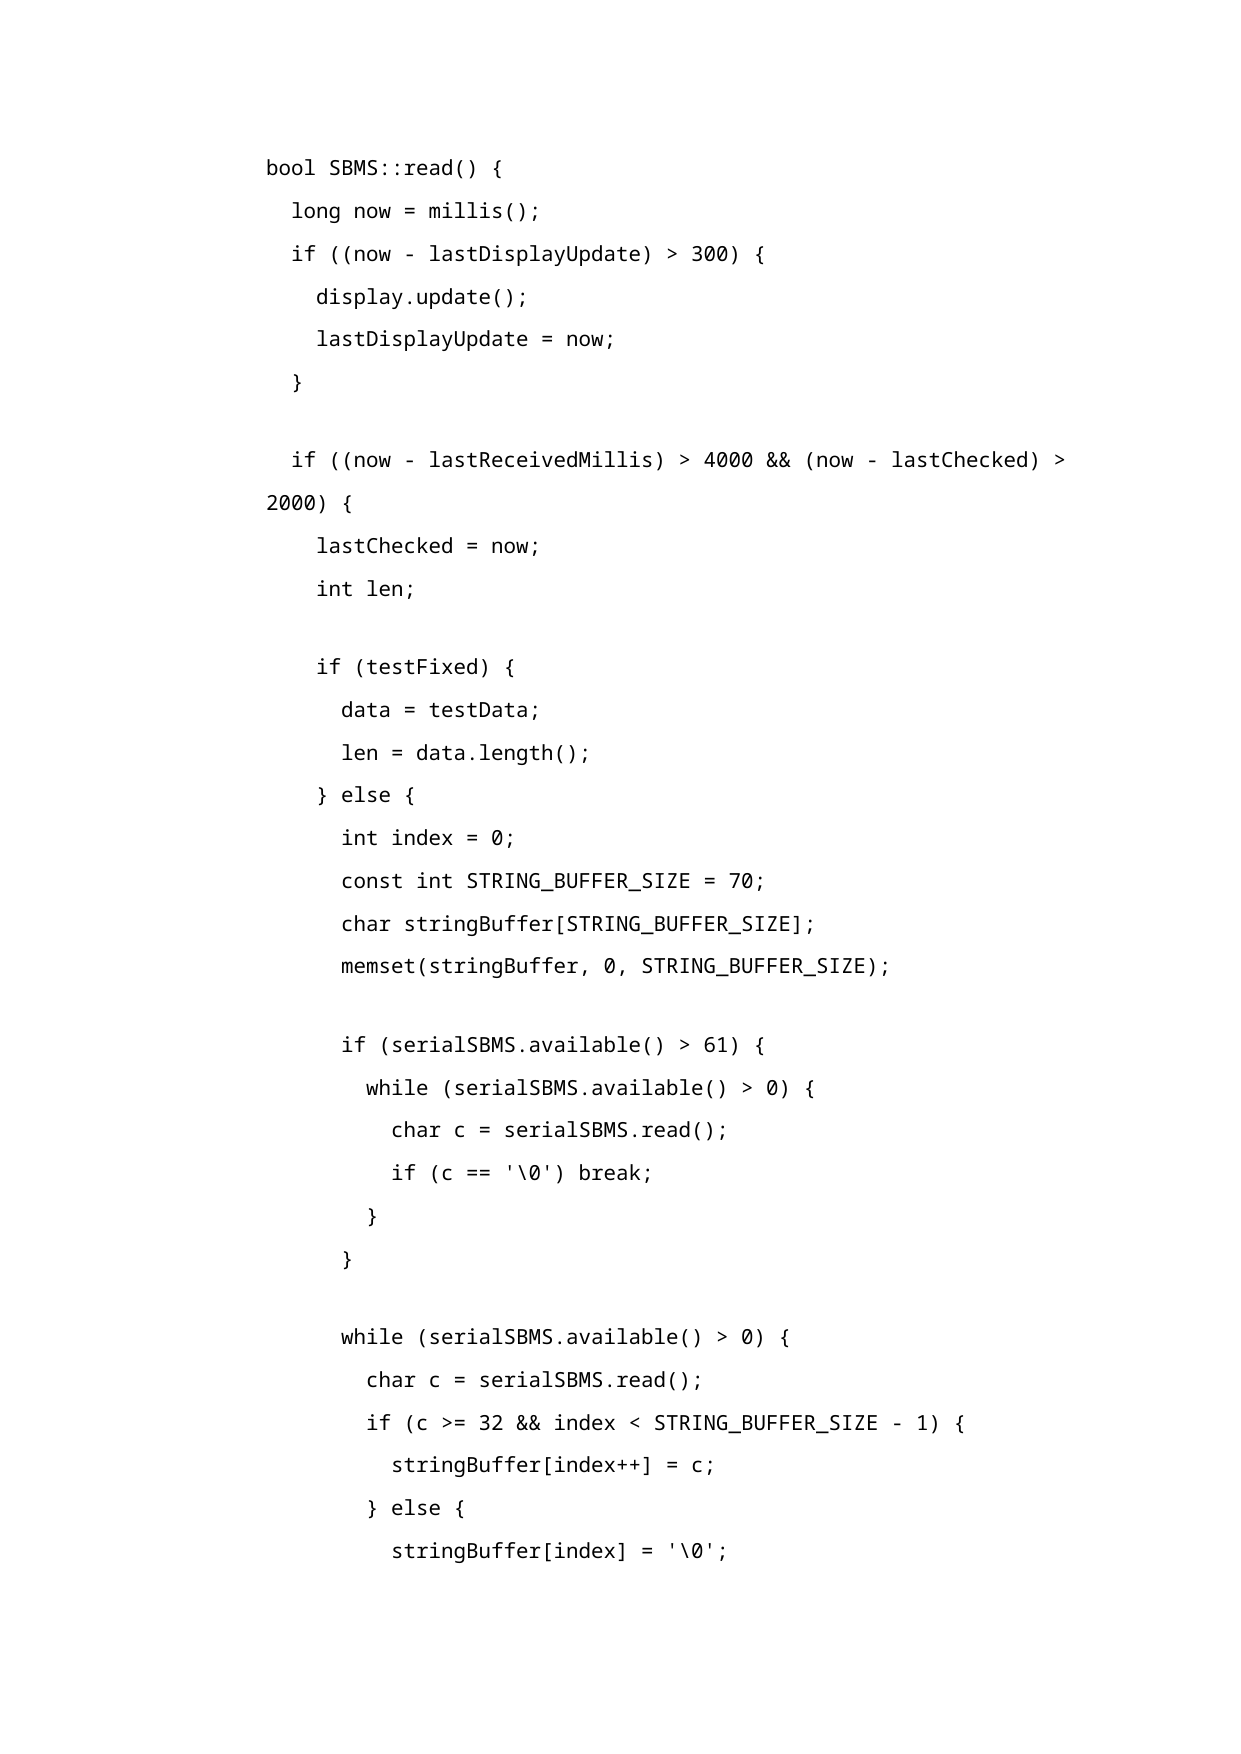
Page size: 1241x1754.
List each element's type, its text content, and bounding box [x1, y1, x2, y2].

list memset(stringBuffer, 0, STRING_BUFFER_SIZE); [236, 952, 1122, 980]
list if (testFixed) { [236, 652, 1122, 681]
list int len; [236, 574, 1122, 602]
list stringBuffer[index] = '\0'; [236, 1536, 1122, 1565]
list bool SBMS::read() { [236, 153, 1122, 182]
list } [236, 367, 1122, 396]
list if ((now - lastDisplayUpdate) > 300) { [236, 239, 1122, 267]
list if (serialSBMS.available() > 61) { [236, 1030, 1122, 1058]
list } else { [236, 780, 1122, 809]
list data = testData; [236, 695, 1122, 723]
list len = data.length(); [236, 738, 1122, 766]
list lastChecked = now; [236, 531, 1122, 559]
list if (c == '\0') break; [236, 1158, 1122, 1187]
list char c = serialSBMS.read(); [236, 1116, 1122, 1144]
list char stringBuffer[STRING_BUFFER_SIZE]; [236, 909, 1122, 937]
list if (c >= 32 && index < STRING_BUFFER_SIZE - 1) { [236, 1408, 1122, 1436]
list } [236, 1201, 1122, 1230]
list } else { [236, 1493, 1122, 1522]
list while (serialSBMS.available() > 0) { [236, 1073, 1122, 1101]
list display.update(); [236, 282, 1122, 310]
list stringBuffer[index++] = c; [236, 1451, 1122, 1479]
list long now = millis(); [236, 196, 1122, 225]
list lastDisplayUpdate = now; [236, 324, 1122, 353]
list } [236, 1244, 1122, 1272]
list while (serialSBMS.available() > 0) { [236, 1322, 1122, 1351]
list char c = serialSBMS.read(); [236, 1365, 1122, 1393]
list const int STRING_BUFFER_SIZE = 70; [236, 866, 1122, 894]
list int index = 0; [236, 823, 1122, 852]
list if ((now - lastReceivedMillis) > 4000 && (now - lastChecked) > 2000) { [236, 446, 1122, 517]
